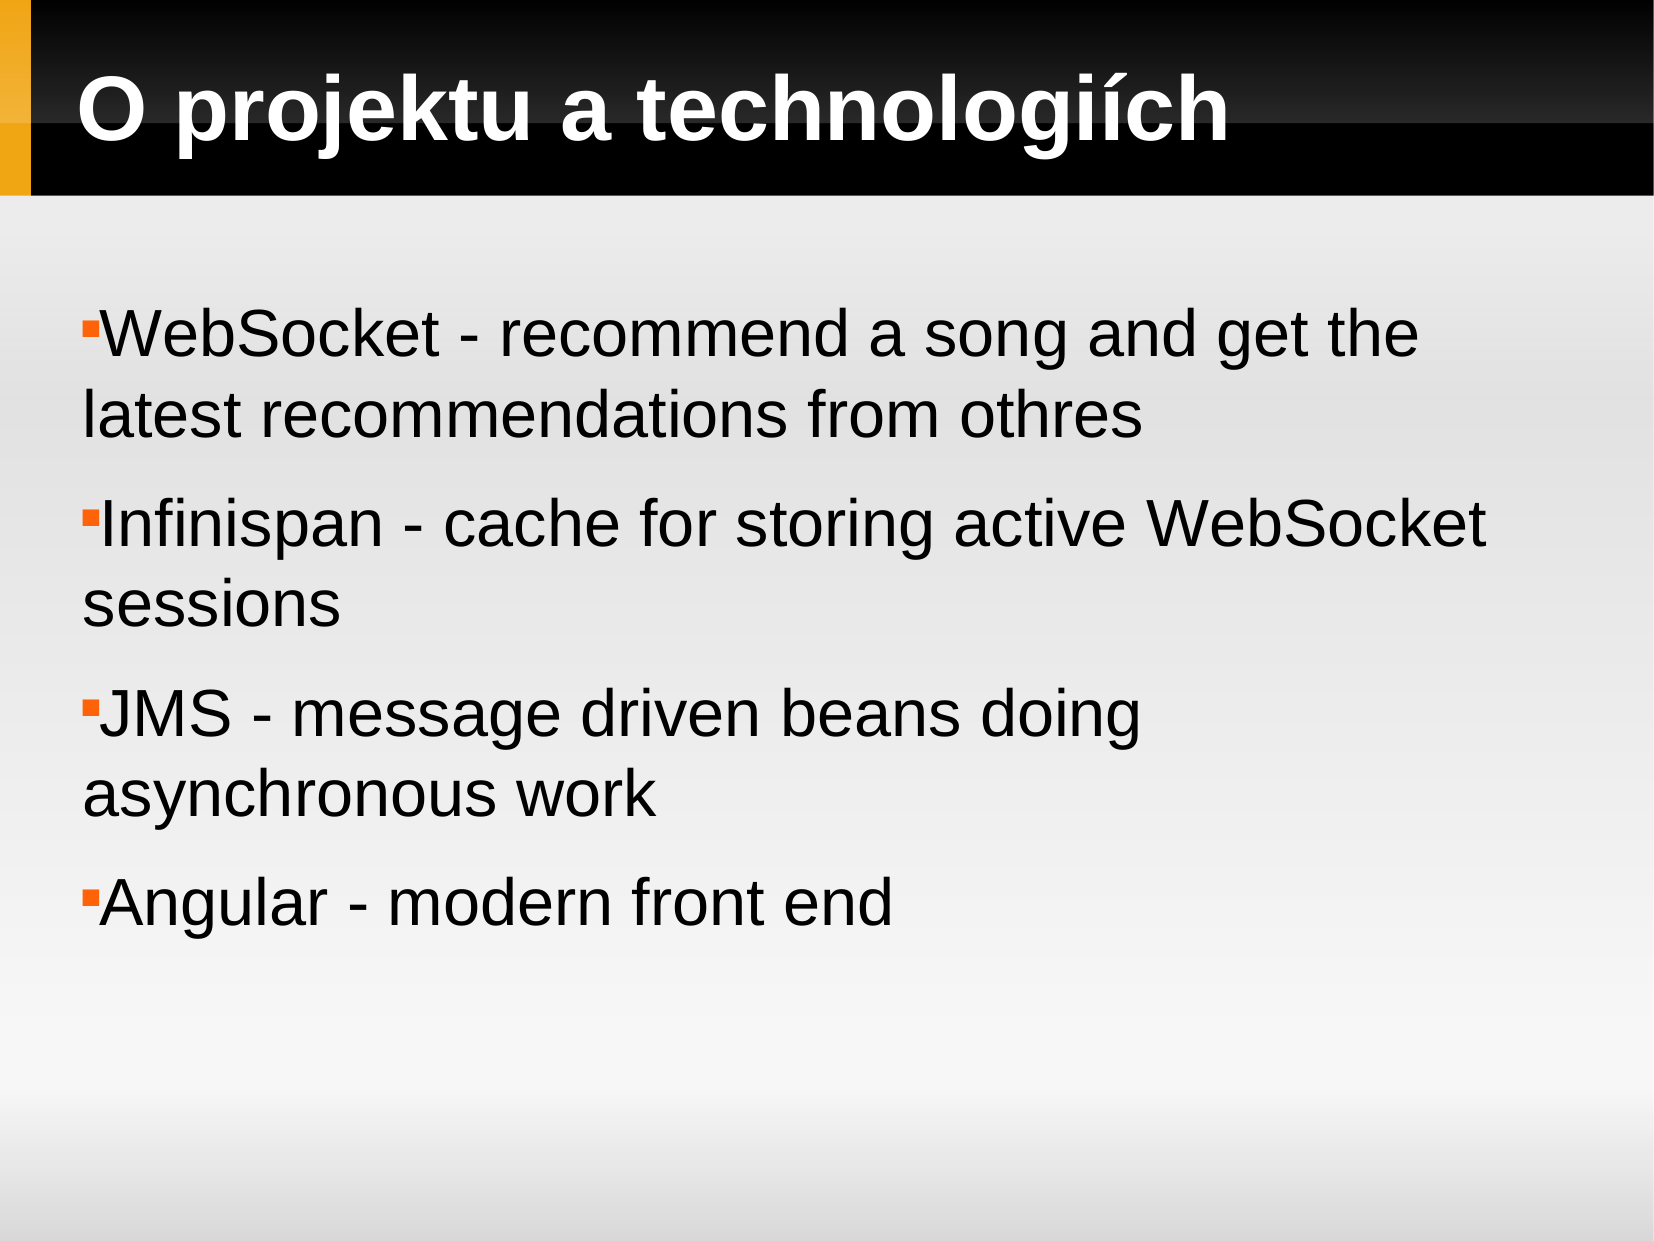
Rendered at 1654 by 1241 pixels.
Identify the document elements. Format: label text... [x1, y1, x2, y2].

list WebSocket - recommend a song and get the latest recommendations from othres Infinispan - cache for storing active WebSocket sessions JMS - message driven beans doing asynchronous work Angular - modern front end [82, 290, 1571, 1109]
title O projektu a technologiích [76, 0, 1565, 208]
